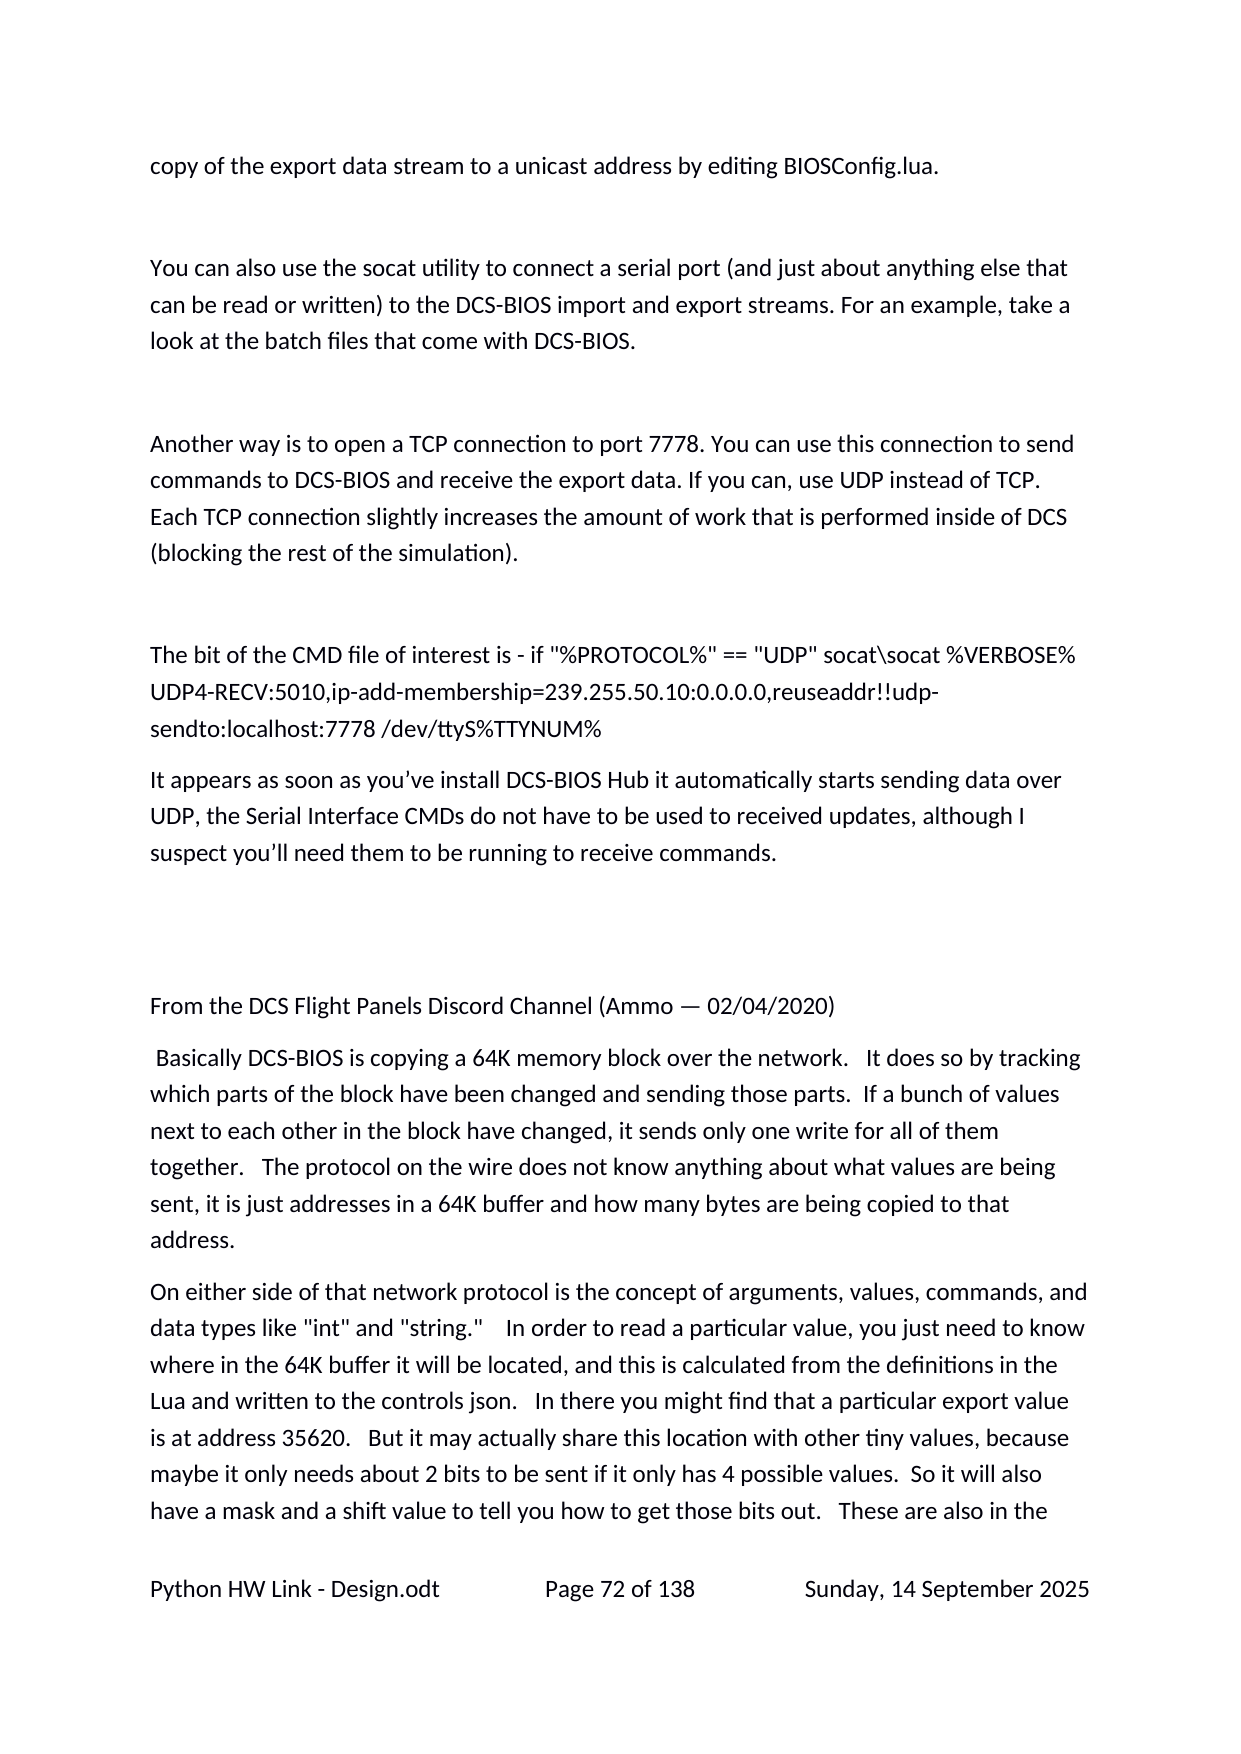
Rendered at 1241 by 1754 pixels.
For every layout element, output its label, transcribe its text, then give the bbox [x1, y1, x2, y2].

text copy of the export data stream to a unicast address by editing BIOSConfig.lua. [150, 150, 1090, 181]
text From the DCS Flight Panels Discord Channel (Ammo — 02/04/2020) [150, 991, 1090, 1021]
text On either side of that network protocol is the concept of arguments, values, commands, and data types like "int" and "string." In order to read a particular value, you just need to know where in the 64K buffer it will be located, and this is calculated from the definitions in the Lua and written to the controls json. In there you might find that a particular export value is at address 35620. But it may actually share this location with other tiny values, because maybe it only needs about 2 bits to be sent if it only has 4 possible values. So it will also have a mask and a shift value to tell you how to get those bits out. These are also in the [150, 1276, 1090, 1526]
text The bit of the CMD file of interest is - if "%PROTOCOL%" == "UDP" socat\socat %VERBOSE% UDP4-RECV:5010,ip-add-membership=239.255.50.10:0.0.0.0,reuseaddr!!udp-sendto:localhost:7778 /dev/ttyS%TTYNUM% [150, 640, 1090, 743]
text Another way is to open a TCP connection to port 7778. You can use this connection to send commands to DCS-BIOS and receive the export data. If you can, use UDP instead of TCP. Each TCP connection slightly increases the amount of work that is performed inside of DCS (blocking the rest of the simulation). [150, 428, 1090, 568]
text You can also use the socat utility to connect a serial port (and just about anything else that can be read or written) to the DCS-BIOS import and export streams. For an example, take a look at the batch files that come with DCS-BIOS. [150, 252, 1090, 356]
text Basically DCS-BIOS is copying a 64K memory block over the network. It does so by tracking which parts of the block have been changed and sending those parts. If a bunch of values next to each other in the block have changed, it sends only one write for all of them together. The protocol on the wire does not know anything about what values are being sent, it is just addresses in a 64K buffer and how many bytes are being copied to that address. [150, 1042, 1090, 1255]
text It appears as soon as you’ve install DCS-BIOS Hub it automatically starts sending data over UDP, the Serial Interface CMDs do not have to be used to received updates, although I suspect you’ll need them to be running to receive commands. [150, 764, 1090, 868]
